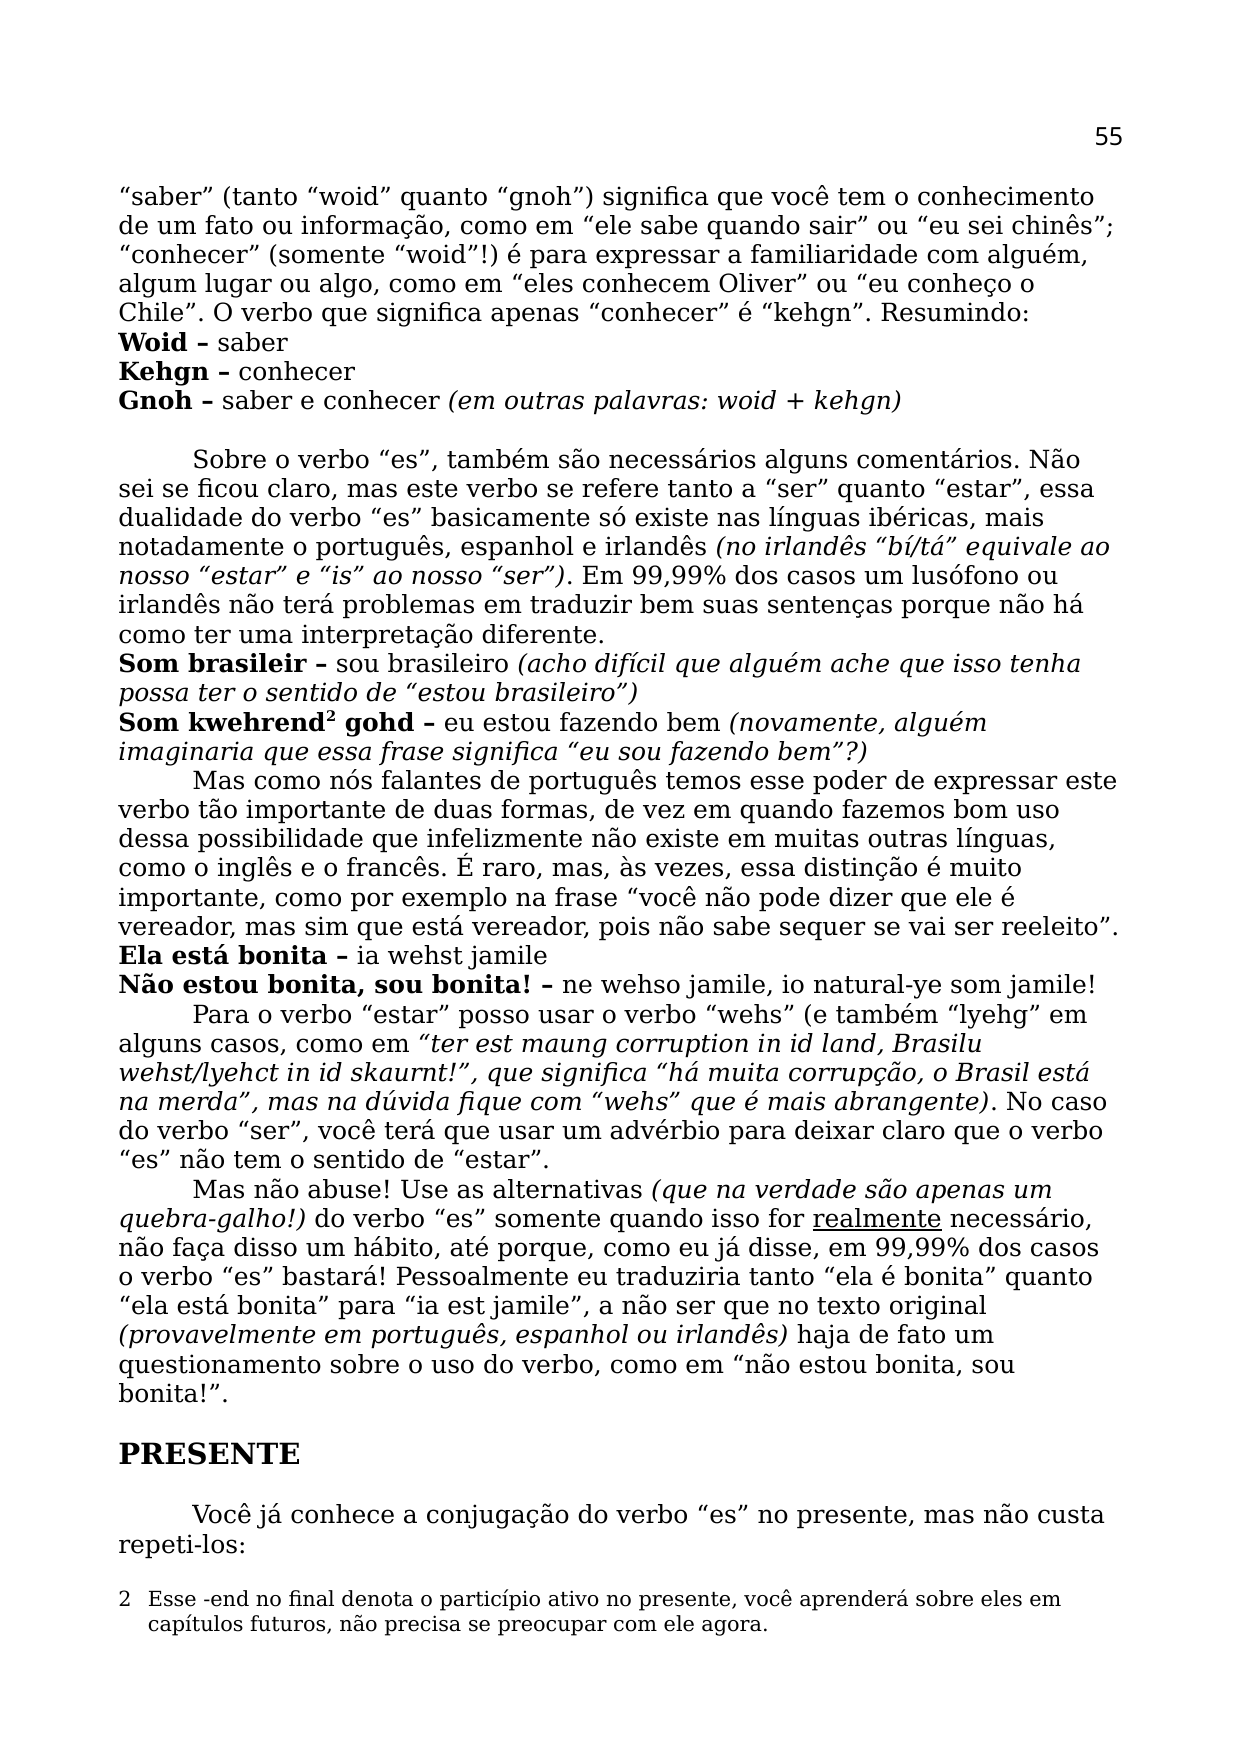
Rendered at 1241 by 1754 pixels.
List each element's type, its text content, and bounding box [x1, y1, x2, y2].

text Para o verbo “estar” posso usar o verbo “wehs” (e também “lyehg” em alguns casos, como em “ter est maung corruption in id land, Brasilu wehst/lyehct in id skaurnt!”, que significa “há muita corrupção, o Brasil está na merda”, mas na dúvida fique com “wehs” que é mais abrangente). No caso do verbo “ser”, você terá que usar um advérbio para deixar claro que o verbo “es” não tem o sentido de “estar”. [118, 1000, 1123, 1175]
text Mas como nós falantes de português temos esse poder de expressar este verbo tão importante de duas formas, de vez em quando fazemos bom uso dessa possibilidade que infelizmente não existe em muitas outras línguas, como o inglês e o francês. É raro, mas, às vezes, essa distinção é muito importante, como por exemplo na frase “você não pode dizer que ele é vereador, mas sim que está vereador, pois não sabe sequer se vai ser reeleito”. [118, 766, 1123, 941]
text Não estou bonita, sou bonita! – ne wehso jamile, io natural-ye som jamile! [118, 970, 1123, 1000]
text Woid – saber [118, 327, 1123, 357]
text “saber” (tanto “woid” quanto “gnoh”) significa que você tem o conhecimento de um fato ou informação, como em “ele sabe quando sair” ou “eu sei chinês”; “conhecer” (somente “woid”!) é para expressar a familiaridade com alguém, algum lugar ou algo, como em “eles conhecem Oliver” ou “eu conheço o Chile”. O verbo que significa apenas “conhecer” é “kehgn”. Resumindo: [118, 182, 1123, 327]
text Ela está bonita – ia wehst jamile [118, 941, 1123, 970]
text Mas não abuse! Use as alternativas (que na verdade são apenas um quebra-galho!) do verbo “es” somente quando isso for realmente necessário, não faça disso um hábito, até porque, como eu já disse, em 99,99% dos casos o verbo “es” bastará! Pessoalmente eu traduziria tanto “ela é bonita” quanto “ela está bonita” para “ia est jamile”, a não ser que no texto original (provavelmente em português, espanhol ou irlandês) haja de fato um questionamento sobre o uso do verbo, como em “não estou bonita, sou bonita!”. [118, 1175, 1123, 1408]
text Sobre o verbo “es”, também são necessários alguns comentários. Não sei se ficou claro, mas este verbo se refere tanto a “ser” quanto “estar”, essa dualidade do verbo “es” basicamente só existe nas línguas ibéricas, mais notadamente o português, espanhol e irlandês (no irlandês “bí/tá” equivale ao nosso “estar” e “is” ao nosso “ser”). Em 99,99% dos casos um lusófono ou irlandês não terá problemas em traduzir bem suas sentenças porque não há como ter uma interpretação diferente. Som brasileir – sou brasileiro (acho difícil que alguém ache que isso tenha possa ter o sentido de “estou brasileiro”) [118, 445, 1123, 707]
text Som kwehrend gohd – eu estou fazendo bem (novamente, alguém imaginaria que essa frase significa “eu sou fazendo bem”?) [118, 707, 1123, 766]
text Você já conhece a conjugação do verbo “es” no presente, mas não custa repeti-los: [118, 1501, 1123, 1559]
text Kehgn – conhecer [118, 357, 1123, 386]
text Gnoh – saber e conhecer (em outras palavras: woid + kehgn) [118, 386, 1123, 416]
text Esse -end no final denota o particípio ativo no presente, você aprenderá sobre eles em capítulos futuros, não precisa se preocupar com ele agora. [118, 1587, 1123, 1636]
subtitle PRESENTE [118, 1437, 1123, 1472]
